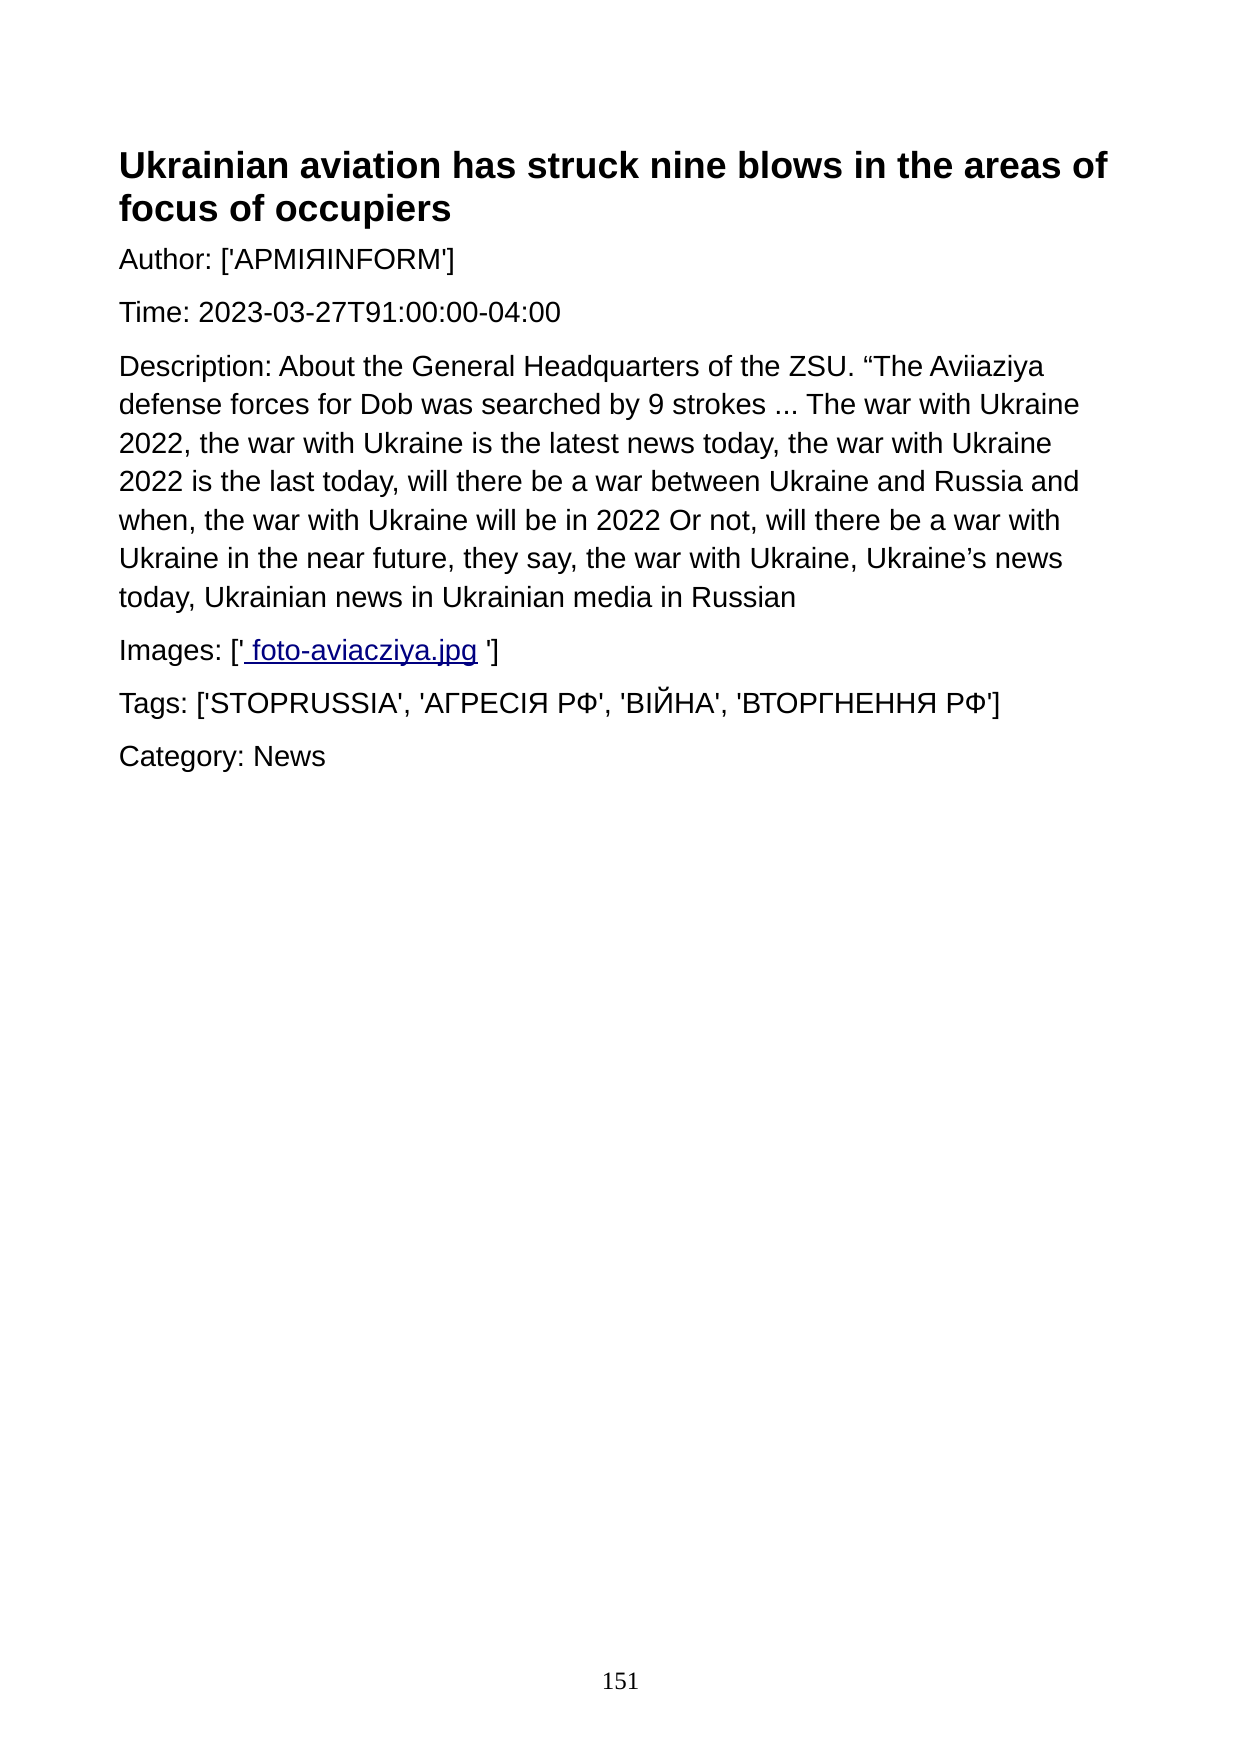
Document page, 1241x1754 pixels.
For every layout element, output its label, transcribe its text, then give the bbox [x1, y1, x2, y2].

text Images: [' foto-aviacziya.jpg '] [118, 633, 1122, 666]
text Author: ['АРМІЯINFORM'] [118, 242, 1122, 276]
text Tags: ['STOPRUSSIA', 'АГРЕСІЯ РФ', 'ВІЙНА', 'ВТОРГНЕННЯ РФ'] [118, 686, 1122, 719]
text Time: 2023-03-27T91:00:00-04:00 [118, 295, 1122, 329]
text Category: News [118, 739, 1122, 773]
text Description: About the General Headquarters of the ZSU. “The Avіiaziya defense forces for Dob was searched by 9 strokes ... The war with Ukraine 2022, the war with Ukraine is the latest news today, the war with Ukraine 2022 is the last today, will there be a war between Ukraine and Russia and when, the war with Ukraine will be in 2022 Or not, will there be a war with Ukraine in the near future, they say, the war with Ukraine, Ukraine’s news today, Ukrainian news in Ukrainian media in Russian [118, 348, 1122, 613]
subtitle Ukrainian aviation has struck nine blows in the areas of focus of occupiers [118, 143, 1122, 230]
